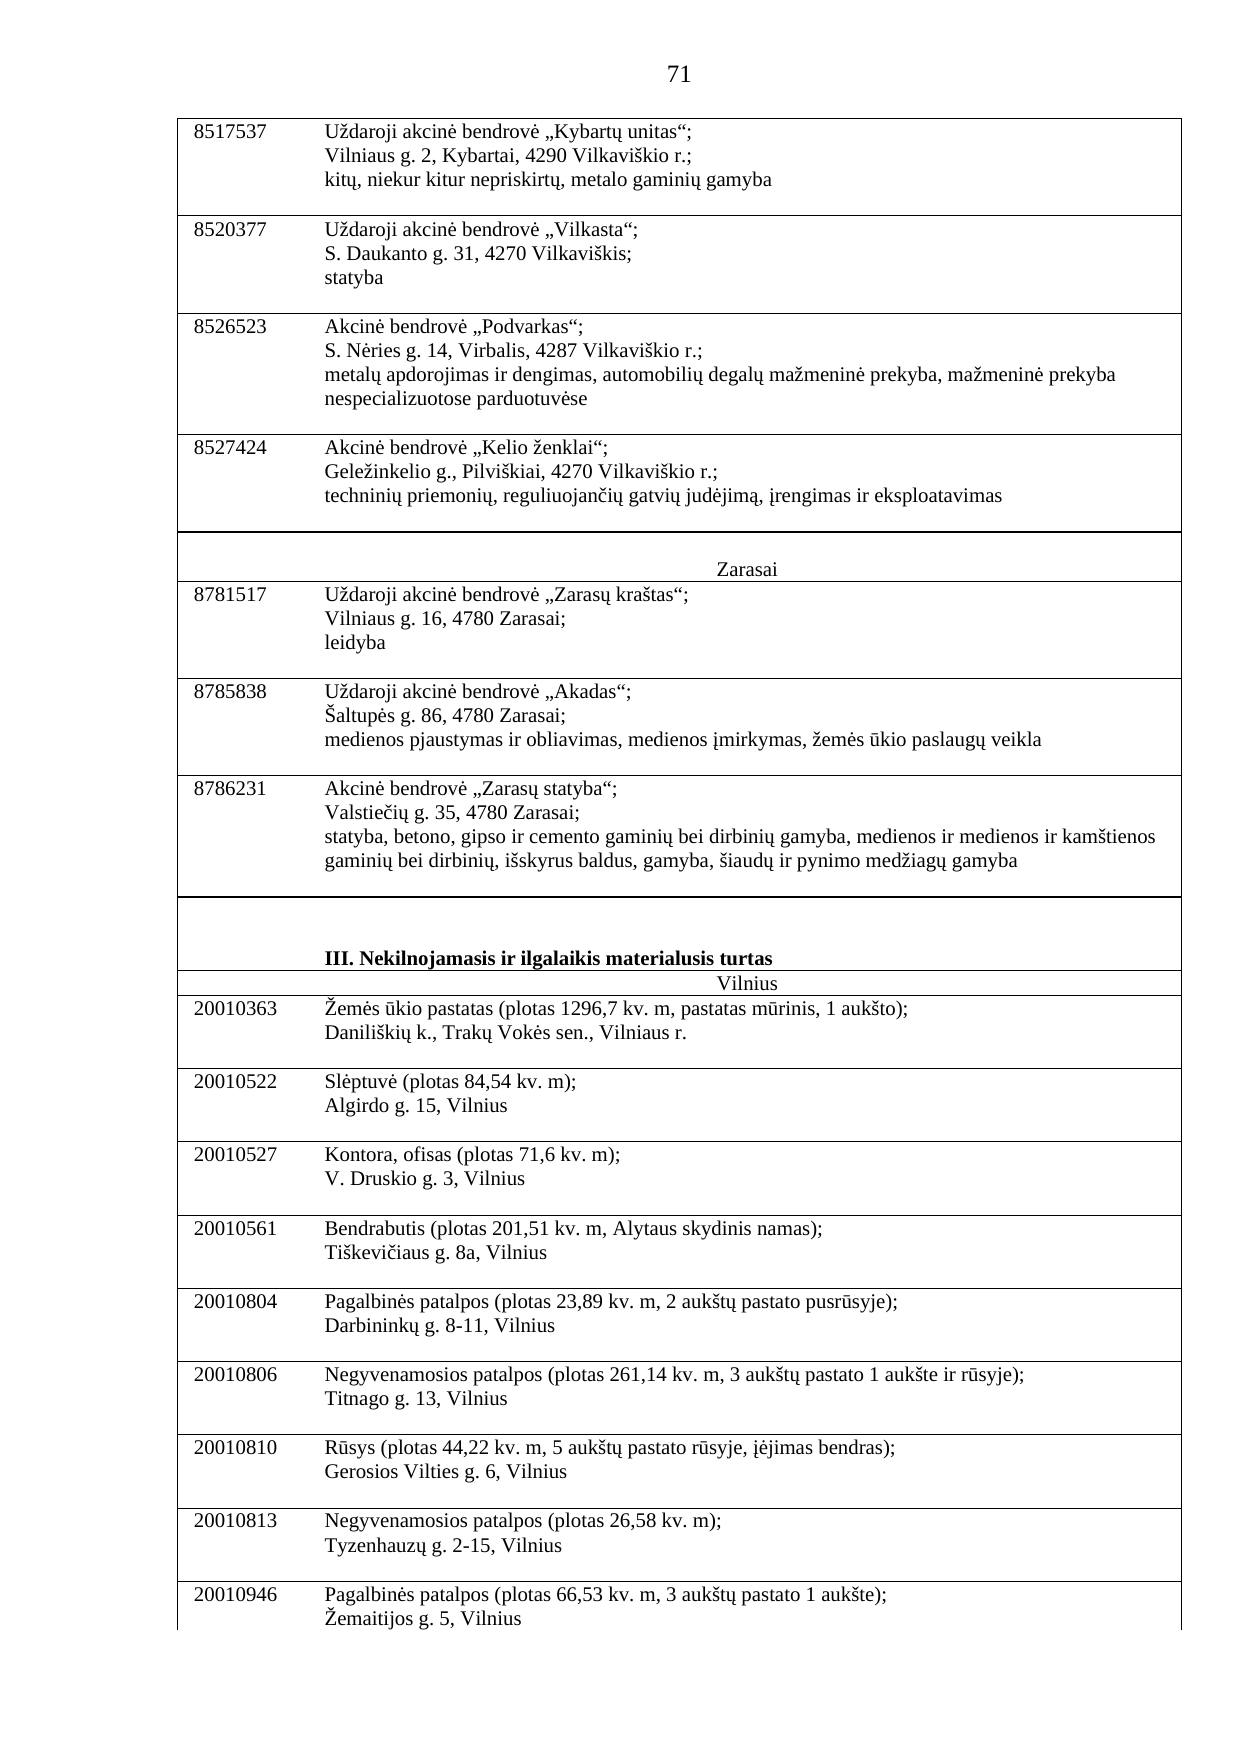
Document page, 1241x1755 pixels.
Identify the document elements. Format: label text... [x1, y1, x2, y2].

table_cell 8517537 [178, 119, 313, 191]
table_cell [178, 946, 313, 970]
table_cell Uždaroji akcinė bendrovė „Akadas“; Šaltupės g. 86, 4780 Zarasai; medienos pjaustymas ir obliavimas, medienos įmirkymas, žemės ūkio paslaugų veikla [313, 679, 1181, 751]
table_cell 8527424 [178, 435, 313, 507]
table_cell 20010806 [178, 1362, 313, 1410]
table_cell [178, 1117, 1181, 1141]
table_cell [178, 873, 1181, 896]
table_cell 20010810 [178, 1435, 313, 1483]
table_cell [178, 751, 1181, 775]
table_cell [178, 922, 1181, 946]
table_cell 20010804 [178, 1289, 313, 1337]
table_cell 20010527 [178, 1142, 313, 1190]
table_cell 20010561 [178, 1216, 313, 1264]
table_cell [178, 1483, 1181, 1507]
table_cell 8786231 [178, 776, 313, 872]
table_cell [178, 1264, 1181, 1288]
table_cell [178, 289, 1181, 313]
table_cell [178, 410, 1181, 434]
table_cell Uždaroji akcinė bendrovė „Kybartų unitas“; Vilniaus g. 2, Kybartai, 4290 Vilkaviškio r.; kitų, niekur kitur nepriskirtų, metalo gaminių gamyba [313, 119, 1181, 191]
table_cell 8785838 [178, 679, 313, 751]
table_cell Žemės ūkio pastatas (plotas 1296,7 kv. m, pastatas mūrinis, 1 aukšto); Daniliškių k., Trakų Vokės sen., Vilniaus r. [313, 996, 1181, 1044]
table_cell Akcinė bendrovė „Kelio ženklai“; Geležinkelio g., Pilviškiai, 4270 Vilkaviškio r.; techninių priemonių, reguliuojančių gatvių judėjimą, įrengimas ir eksploatavimas [313, 435, 1181, 507]
table_cell Zarasai [313, 556, 1181, 581]
table_cell 20010522 [178, 1069, 313, 1117]
table_cell 20010363 [178, 996, 313, 1044]
table_cell Vilnius [313, 971, 1181, 995]
table_cell 8520377 [178, 216, 313, 289]
table_cell [178, 191, 1181, 215]
table_cell [178, 533, 1181, 556]
table_cell [178, 1557, 1181, 1581]
table_cell [178, 1337, 1181, 1361]
table_cell [178, 898, 1181, 922]
table_cell Pagalbinės patalpos (plotas 23,89 kv. m, 2 aukštų pastato pusrūsyje); Darbininkų g. 8-11, Vilnius [313, 1289, 1181, 1337]
table_cell Kontora, ofisas (plotas 71,6 kv. m); V. Druskio g. 3, Vilnius [313, 1142, 1181, 1190]
table_cell Slėptuvė (plotas 84,54 kv. m); Algirdo g. 15, Vilnius [313, 1069, 1181, 1117]
table_cell Akcinė bendrovė „Podvarkas“; S. Nėries g. 14, Virbalis, 4287 Vilkaviškio r.; metalų apdorojimas ir dengimas, automobilių degalų mažmeninė prekyba, mažmeninė prekyba nespecializuotose parduotuvėse [313, 314, 1181, 410]
table_cell 20010813 [178, 1509, 313, 1557]
table_cell [178, 1044, 1181, 1068]
table_cell Negyvenamosios patalpos (plotas 261,14 kv. m, 3 aukštų pastato 1 aukšte ir rūsyje); Titnago g. 13, Vilnius [313, 1362, 1181, 1410]
table_cell Uždaroji akcinė bendrovė „Zarasų kraštas“; Vilniaus g. 16, 4780 Zarasai; leidyba [313, 582, 1181, 654]
table_cell Akcinė bendrovė „Zarasų statyba“; Valstiečių g. 35, 4780 Zarasai; statyba, betono, gipso ir cemento gaminių bei dirbinių gamyba, medienos ir medienos ir kamštienos gaminių bei dirbinių, išskyrus baldus, gamyba, šiaudų ir pynimo medžiagų gamyba [313, 776, 1181, 872]
table_cell 8526523 [178, 314, 313, 410]
table_cell [178, 556, 313, 581]
table_cell III. Nekilnojamasis ir ilgalaikis materialusis turtas [313, 946, 1181, 970]
table_cell 8781517 [178, 582, 313, 654]
table_cell [178, 507, 1181, 531]
table_cell [178, 1410, 1181, 1434]
table_cell Pagalbinės patalpos (plotas 66,53 kv. m, 3 aukštų pastato 1 aukšte); Žemaitijos g. 5, Vilnius [313, 1582, 1181, 1630]
table_cell 20010946 [178, 1582, 313, 1630]
table_cell Rūsys (plotas 44,22 kv. m, 5 aukštų pastato rūsyje, įėjimas bendras); Gerosios Vilties g. 6, Vilnius [313, 1435, 1181, 1483]
table_cell Bendrabutis (plotas 201,51 kv. m, Alytaus skydinis namas); Tiškevičiaus g. 8a, Vilnius [313, 1216, 1181, 1264]
table_cell Negyvenamosios patalpos (plotas 26,58 kv. m); Tyzenhauzų g. 2-15, Vilnius [313, 1509, 1181, 1557]
table_cell [178, 971, 313, 995]
table_cell [178, 1190, 1181, 1214]
table_cell Uždaroji akcinė bendrovė „Vilkasta“; S. Daukanto g. 31, 4270 Vilkaviškis; statyba [313, 216, 1181, 289]
table_cell [178, 654, 1181, 678]
